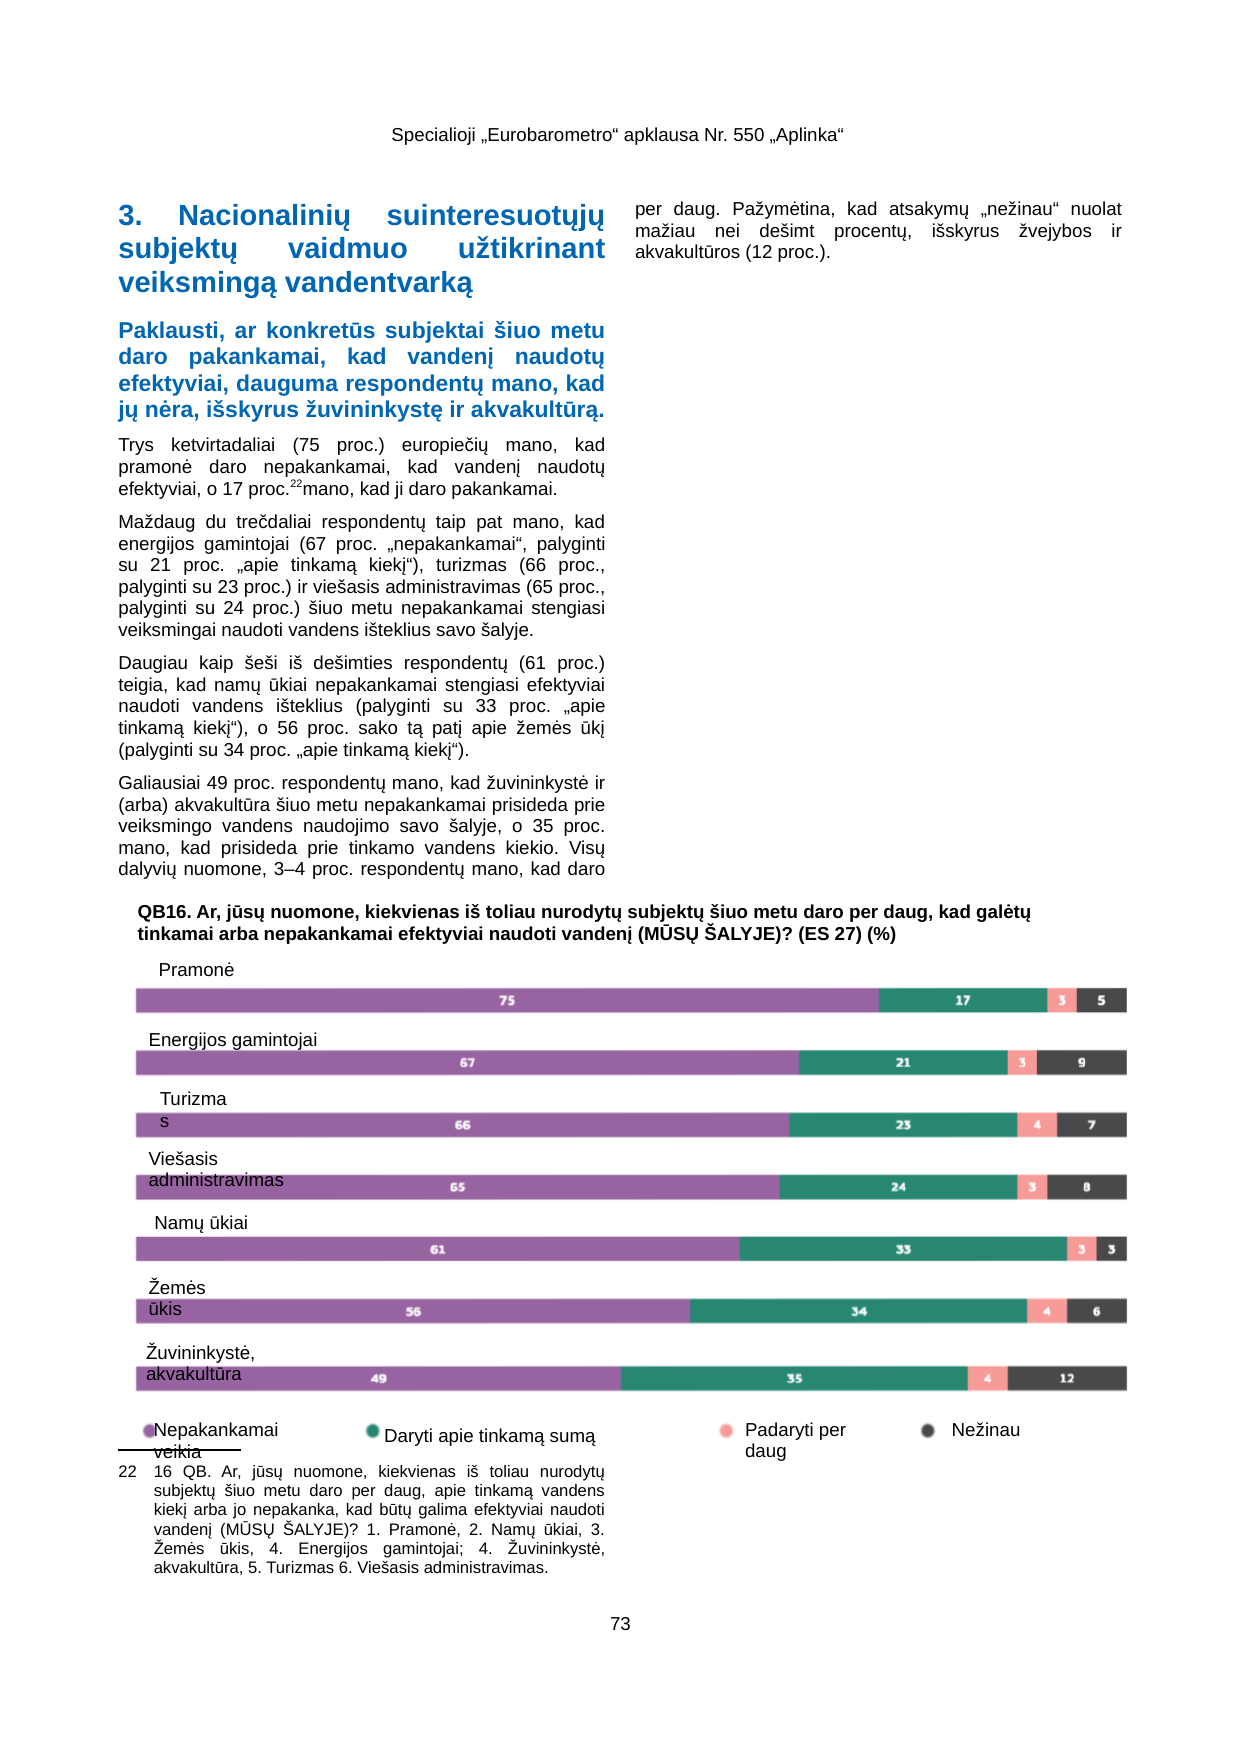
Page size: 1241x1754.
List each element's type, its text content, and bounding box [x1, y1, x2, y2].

picture [133, 1420, 937, 1444]
subtitle 3. Nacionalinių suinteresuotųjų subjektų vaidmuo užtikrinant veiksmingą vandentvarką [118, 198, 605, 298]
text Paklausti, ar konkretūs subjektai šiuo metu daro pakankamai, kad vandenį naudotų efektyviai, dauguma respondentų mano, kad jų nėra, išskyrus žuvininkystę ir akvakultūrą. [118, 317, 605, 422]
picture [127, 982, 1132, 1394]
text Galiausiai 49 proc. respondentų mano, kad žuvininkystė ir (arba) akvakultūra šiuo metu nepakankamai prisideda prie veiksmingo vandens naudojimo savo šalyje, o 35 proc. mano, kad prisideda prie tinkamo vandens kiekio. Visų dalyvių nuomone, 3–4 proc. respondentų mano, kad daro [118, 772, 605, 879]
text 16 QB. Ar, jūsų nuomone, kiekvienas iš toliau nurodytų subjektų šiuo metu daro per daug, apie tinkamą vandens kiekį arba jo nepakanka, kad būtų galima efektyviai naudoti vandenį (MŪSŲ ŠALYJE)? 1. Pramonė, 2. Namų ūkiai, 3. Žemės ūkis, 4. Energijos gamintojai; 4. Žuvininkystė, akvakultūra, 5. Turizmas 6. Viešasis administravimas. [118, 1462, 605, 1577]
text per daug. Pažymėtina, kad atsakymų „nežinau“ nuolat mažiau nei dešimt procentų, išskyrus žvejybos ir akvakultūros (12 proc.). [635, 198, 1122, 263]
text Daugiau kaip šeši iš dešimties respondentų (61 proc.) teigia, kad namų ūkiai nepakankamai stengiasi efektyviai naudoti vandens išteklius (palyginti su 33 proc. „apie tinkamą kiekį“), o 56 proc. sako tą patį apie žemės ūkį (palyginti su 34 proc. „apie tinkamą kiekį“). [118, 652, 605, 760]
text Trys ketvirtadaliai (75 proc.) europiečių mano, kad pramonė daro nepakankamai, kad vandenį naudotų efektyviai, o 17 proc.mano, kad ji daro pakankamai. [118, 434, 605, 499]
text Maždaug du trečdaliai respondentų taip pat mano, kad energijos gamintojai (67 proc. „nepakankamai“, palyginti su 21 proc. „apie tinkamą kiekį“), turizmas (66 proc., palyginti su 23 proc.) ir viešasis administravimas (65 proc., palyginti su 24 proc.) šiuo metu nepakankamai stengiasi veiksmingai naudoti vandens išteklius savo šalyje. [118, 511, 605, 640]
